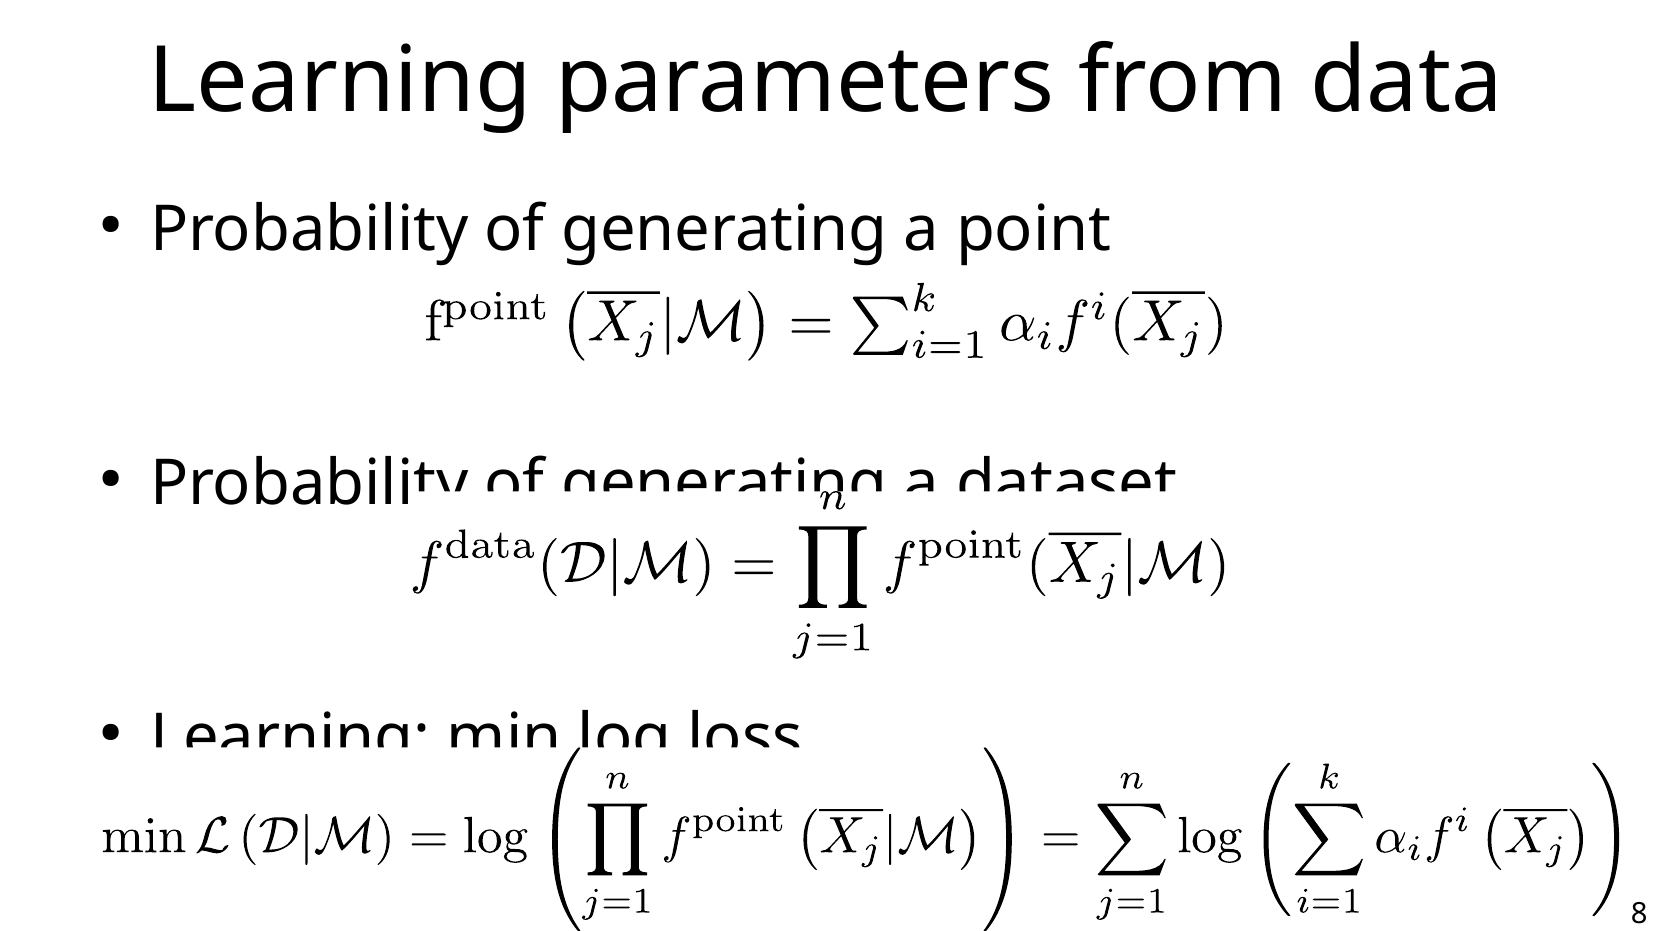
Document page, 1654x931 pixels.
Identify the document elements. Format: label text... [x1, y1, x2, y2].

list Probability of generating a point Probability of generating a dataset Learning: min log loss [82, 170, 1571, 782]
text_box [409, 491, 1230, 659]
text_box [101, 747, 1632, 931]
title Learning parameters from data [4, 1, 1650, 150]
text_box [424, 282, 1228, 361]
